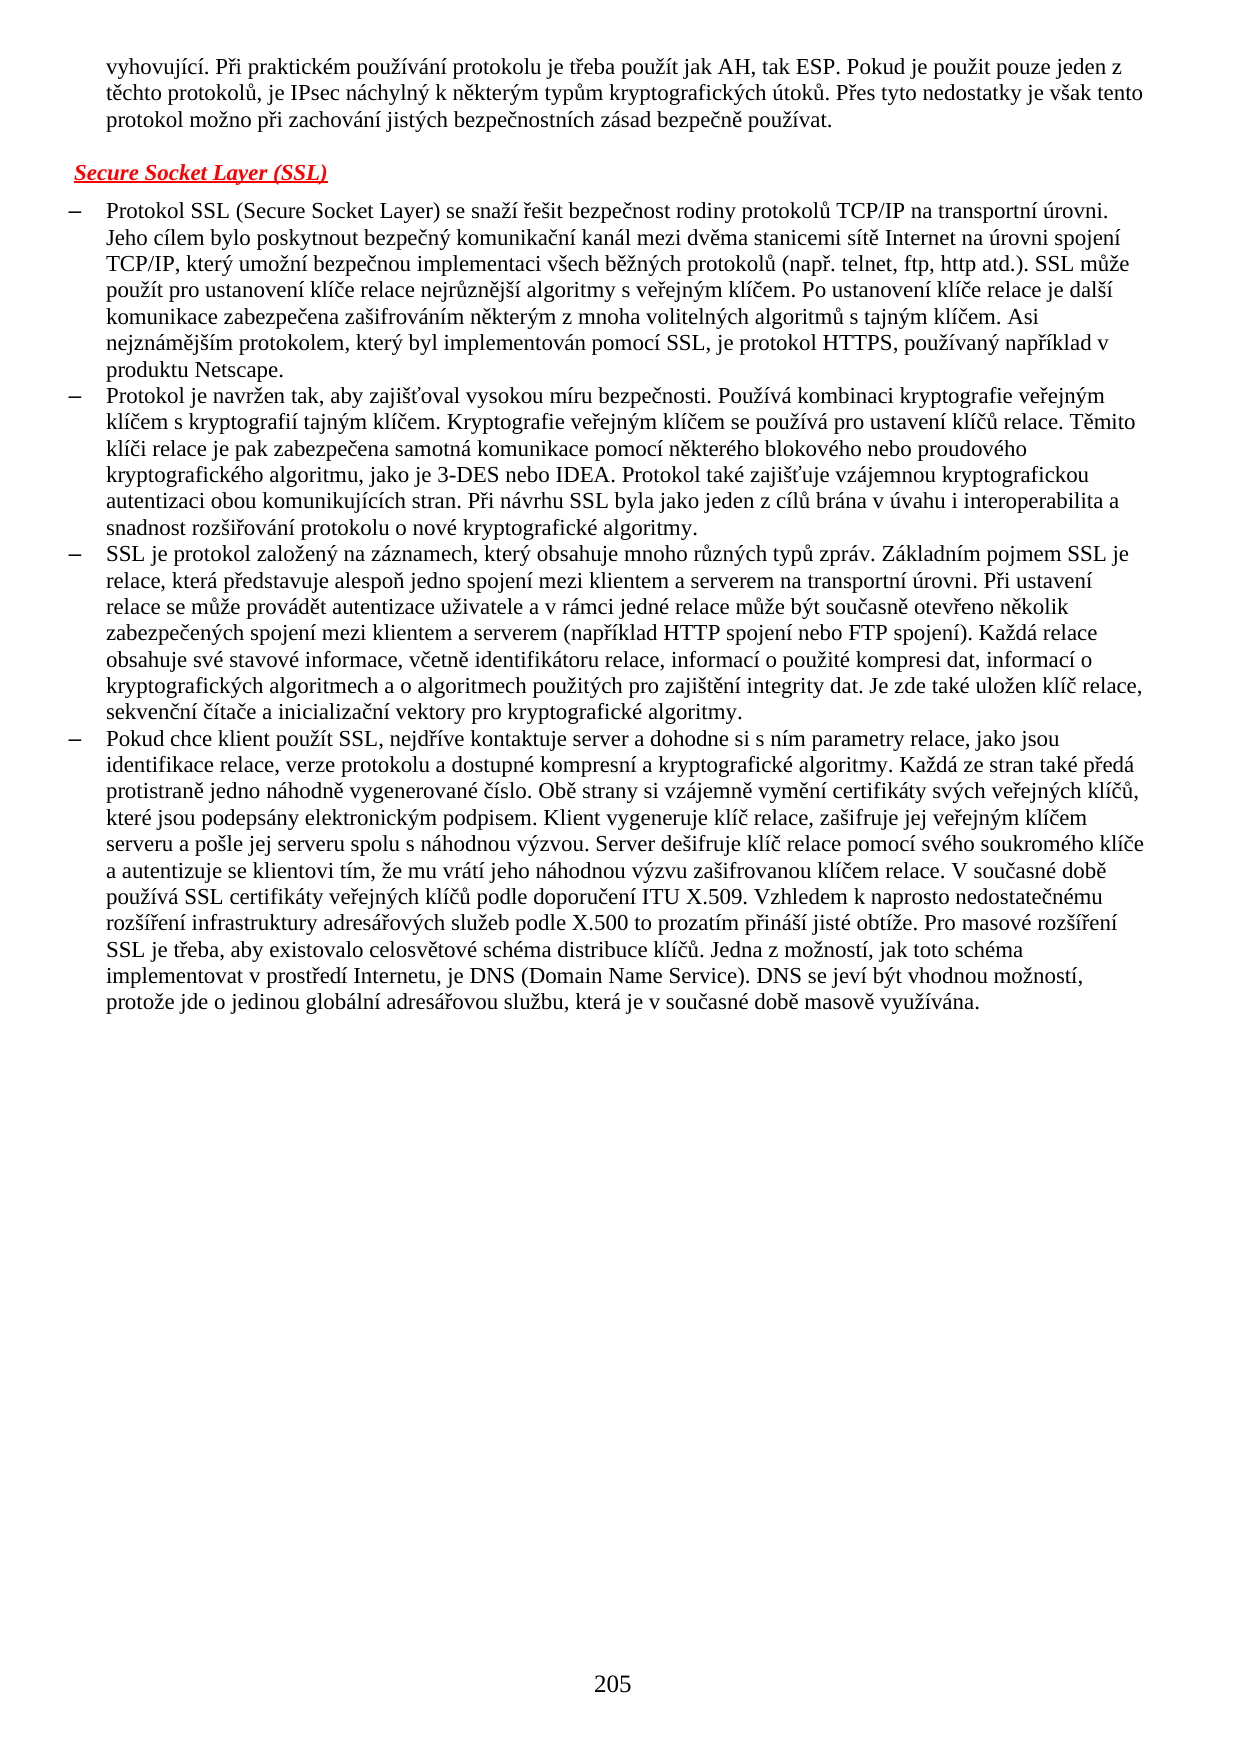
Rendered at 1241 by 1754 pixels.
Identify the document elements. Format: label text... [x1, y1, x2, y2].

list Pokud chce klient použít SSL, nejdříve kontaktuje server a dohodne si s ním parametry relace, jako jsou identifikace relace, verze protokolu a dostupné kompresní a kryptografické algoritmy. Každá ze stran také předá protistraně jedno náhodně vygenerované číslo. Obě strany si vzájemně vymění certifikáty svých veřejných klíčů, které jsou podepsány elektronickým podpisem. Klient vygeneruje klíč relace, zašifruje jej veřejným klíčem serveru a pošle jej serveru spolu s náhodnou výzvou. Server dešifruje klíč relace pomocí svého soukromého klíče a autentizuje se klientovi tím, že mu vrátí jeho náhodnou výzvu zašifrovanou klíčem relace. V současné době používá SSL certifikáty veřejných klíčů podle doporučení ITU X.509. Vzhledem k naprosto nedostatečnému rozšíření infrastruktury adresářových služeb podle X.500 to prozatím přináší jisté obtíže. Pro masové rozšíření SSL je třeba, aby existovalo celosvětové schéma distribuce klíčů. Jedna z možností, jak toto schéma implementovat v prostředí Internetu, je DNS (Domain Name Service). DNS se jeví být vhodnou možností, protože jde o jedinou globální adresářovou službu, která je v současné době masově využívána. [90, 725, 1151, 1015]
text Secure Socket Layer (SSL) [74, 158, 1151, 185]
list SSL je protokol založený na záznamech, který obsahuje mnoho různých typů zpráv. Základním pojmem SSL je relace, která představuje alespoň jedno spojení mezi klientem a serverem na transportní úrovni. Při ustavení relace se může provádět autentizace uživatele a v rámci jedné relace může být současně otevřeno několik zabezpečených spojení mezi klientem a serverem (například HTTP spojení nebo FTP spojení). Každá relace obsahuje své stavové informace, včetně identifikátoru relace, informací o použité kompresi dat, informací o kryptografických algoritmech a o algoritmech použitých pro zajištění integrity dat. Je zde také uložen klíč relace, sekvenční čítače a inicializační vektory pro kryptografické algoritmy. [90, 540, 1151, 725]
list Protokol je navržen tak, aby zajišťoval vysokou míru bezpečnosti. Používá kombinaci kryptografie veřejným klíčem s kryptografií tajným klíčem. Kryptografie veřejným klíčem se používá pro ustavení klíčů relace. Těmito klíči relace je pak zabezpečena samotná komunikace pomocí některého blokového nebo proudového kryptografického algoritmu, jako je 3-DES nebo IDEA. Protokol také zajišťuje vzájemnou kryptografickou autentizaci obou komunikujících stran. Při návrhu SSL byla jako jeden z cílů brána v úvahu i interoperabilita a snadnost rozšiřování protokolu o nové kryptografické algoritmy. [90, 382, 1151, 540]
list vyhovující. Při praktickém používání protokolu je třeba použít jak AH, tak ESP. Pokud je použit pouze jeden z těchto protokolů, je IPsec náchylný k některým typům kryptografických útoků. Přes tyto nedostatky je však tento protokol možno při zachování jistých bezpečnostních zásad bezpečně používat. [90, 53, 1151, 132]
list Protokol SSL (Secure Socket Layer) se snaží řešit bezpečnost rodiny protokolů TCP/IP na transportní úrovni. Jeho cílem bylo poskytnout bezpečný komunikační kanál mezi dvěma stanicemi sítě Internet na úrovni spojení TCP/IP, který umožní bezpečnou implementaci všech běžných protokolů (např. telnet, ftp, http atd.). SSL může použít pro ustanovení klíče relace nejrůznější algoritmy s veřejným klíčem. Po ustanovení klíče relace je další komunikace zabezpečena zašifrováním některým z mnoha volitelných algoritmů s tajným klíčem. Asi nejznámějším protokolem, který byl implementován pomocí SSL, je protokol HTTPS, používaný například v produktu Netscape. [90, 197, 1151, 382]
